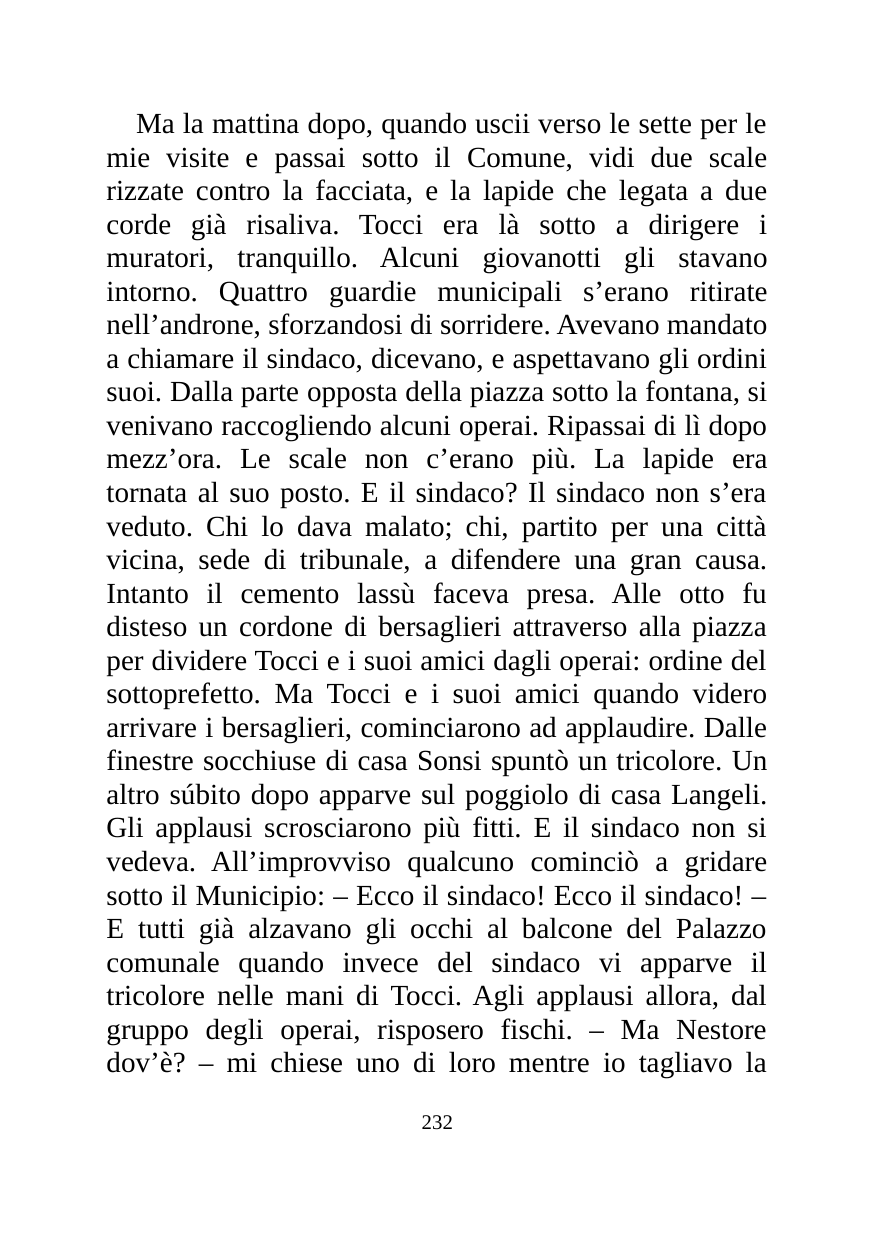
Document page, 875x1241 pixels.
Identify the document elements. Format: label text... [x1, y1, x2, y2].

text Ma la mattina dopo, quando uscii verso le sette per le mie visite e passai sotto il Comune, vidi due scale rizzate contro la facciata, e la lapide che legata a due corde già risaliva. Tocci era là sotto a dirigere i muratori, tranquillo. Alcuni giovanotti gli stavano intorno. Quattro guardie municipali s’erano ritirate nell’androne, sforzandosi di sorridere. Avevano mandato a chiamare il sindaco, dicevano, e aspettavano gli ordini suoi. Dalla parte opposta della piazza sotto la fontana, si venivano raccogliendo alcuni operai. Ripassai di lì dopo mezz’ora. Le scale non c’erano più. La lapide era tornata al suo posto. E il sindaco? Il sindaco non s’era veduto. Chi lo dava malato; chi, partito per una città vicina, sede di tribunale, a difendere una gran causa. Intanto il cemento lassù faceva presa. Alle otto fu disteso un cordone di bersaglieri attraverso alla piazza per dividere Tocci e i suoi amici dagli operai: ordine del sottoprefetto. Ma Tocci e i suoi amici quando videro arrivare i bersaglieri, cominciarono ad applaudire. Dalle finestre socchiuse di casa Sonsi spuntò un tricolore. Un altro súbito dopo apparve sul poggiolo di casa Langeli. Gli applausi scrosciarono più fitti. E il sindaco non si vedeva. All’improvviso qualcuno cominciò a gridare sotto il Municipio: – Ecco il sindaco! Ecco il sindaco! – E tutti già alzavano gli occhi al balcone del Palazzo comunale quando invece del sindaco vi apparve il tricolore nelle mani di Tocci. Agli applausi allora, dal gruppo degli operai, risposero fischi. – Ma Nestore dov’è? – mi chiese uno di loro mentre io tagliavo la [106, 106, 768, 1079]
